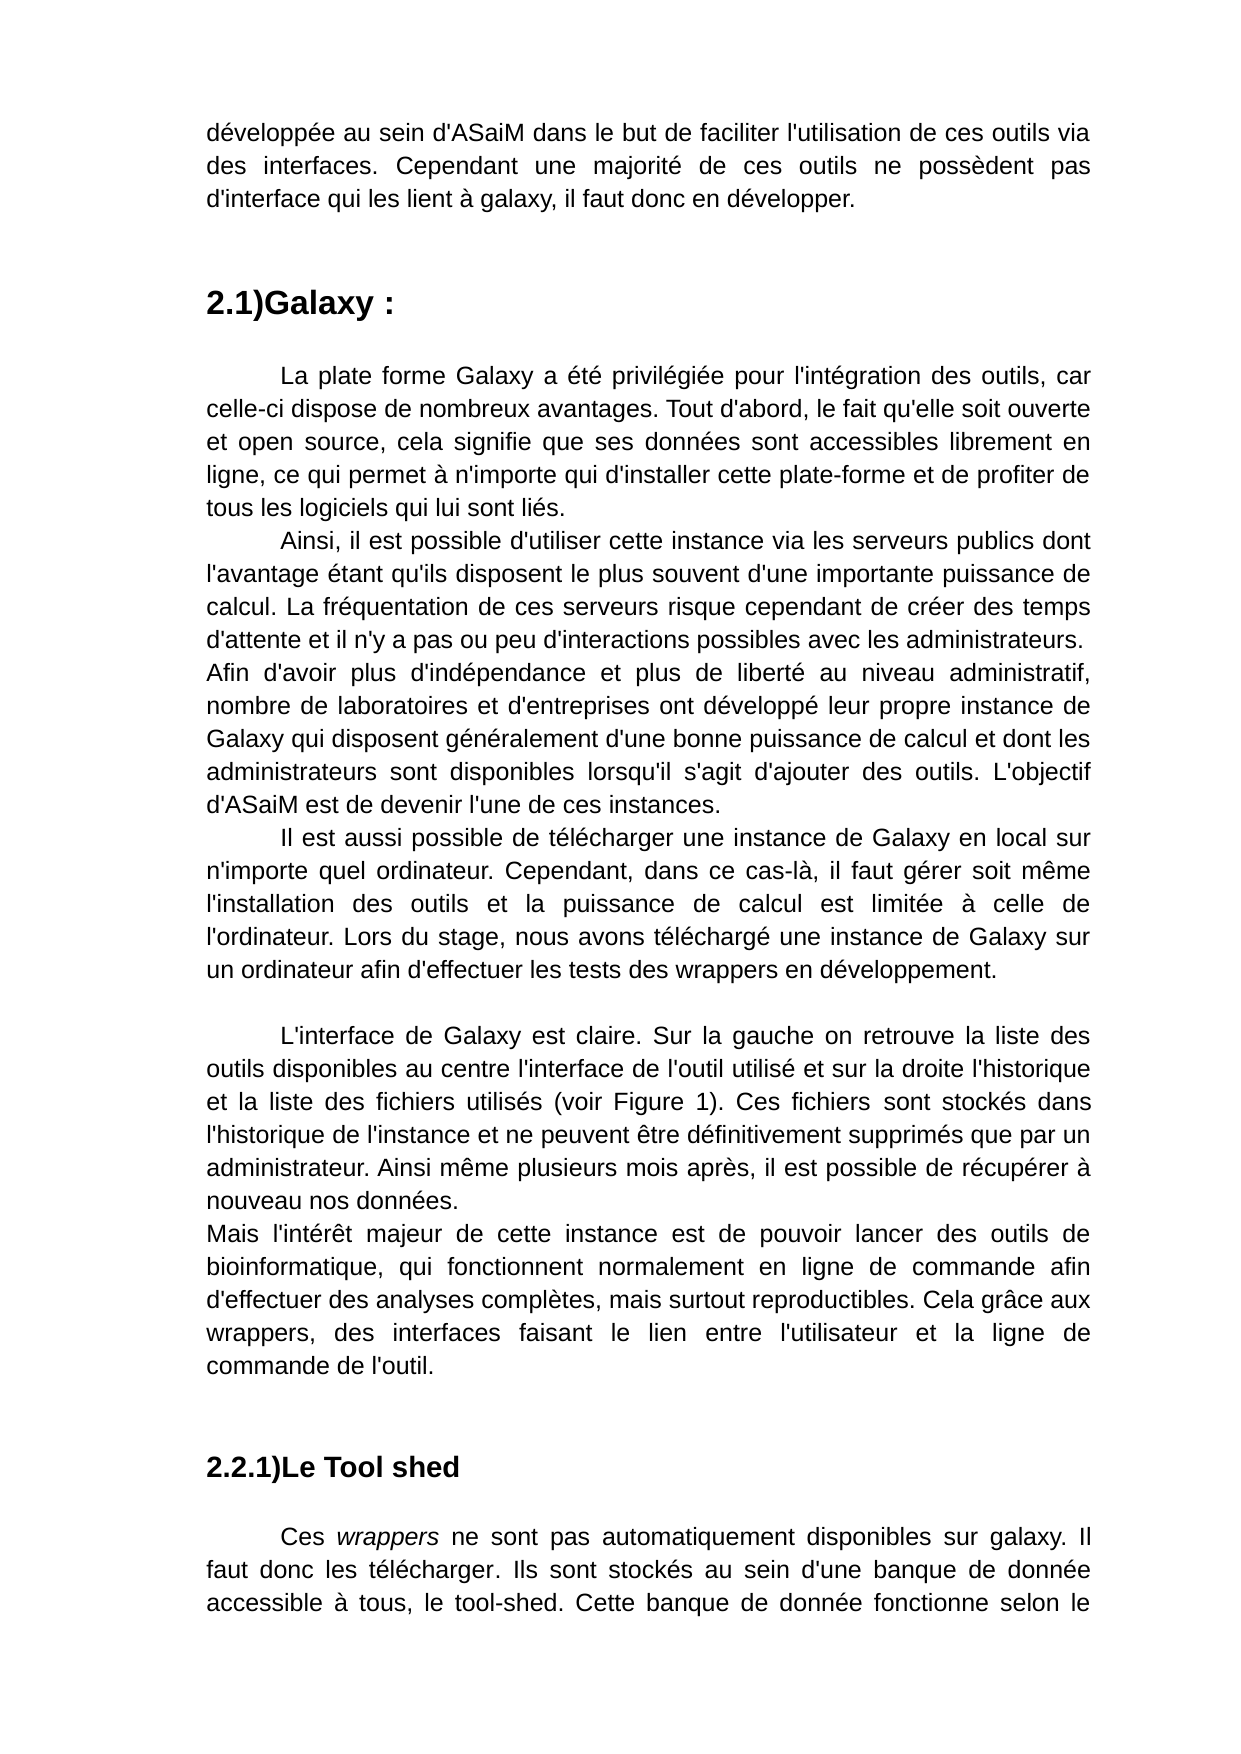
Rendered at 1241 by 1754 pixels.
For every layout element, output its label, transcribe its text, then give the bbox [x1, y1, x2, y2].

text Afin d'avoir plus d'indépendance et plus de liberté au niveau administratif, nombre de laboratoires et d'entreprises ont développé leur propre instance de Galaxy qui disposent généralement d'une bonne puissance de calcul et dont les administrateurs sont disponibles lorsqu'il s'agit d'ajouter des outils. L'objectif d'ASaiM est de devenir l'une de ces instances. [206, 658, 1092, 819]
text Ainsi, il est possible d'utiliser cette instance via les serveurs publics dont l'avantage étant qu'ils disposent le plus souvent d'une importante puissance de calcul. La fréquentation de ces serveurs risque cependant de créer des temps d'attente et il n'y a pas ou peu d'interactions possibles avec les administrateurs. [206, 526, 1092, 653]
text Il est aussi possible de télécharger une instance de Galaxy en local sur n'importe quel ordinateur. Cependant, dans ce cas-là, il faut gérer soit même l'installation des outils et la puissance de calcul est limitée à celle de l'ordinateur. Lors du stage, nous avons téléchargé une instance de Galaxy sur un ordinateur afin d'effectuer les tests des wrappers en développement. [206, 823, 1092, 984]
subtitle 2.2.1)Le Tool shed [206, 1450, 1092, 1484]
subtitle 2.1)Galaxy : [206, 283, 1092, 322]
text Ces wrappers ne sont pas automatiquement disponibles sur galaxy. Il faut donc les télécharger. Ils sont stockés au sein d'une banque de donnée accessible à tous, le tool-shed. Cette banque de donnée fonctionne selon le [206, 1522, 1092, 1617]
text développée au sein d'ASaiM dans le but de faciliter l'utilisation de ces outils via des interfaces. Cependant une majorité de ces outils ne possèdent pas d'interface qui les lient à galaxy, il faut donc en développer. [206, 118, 1092, 213]
text L'interface de Galaxy est claire. Sur la gauche on retrouve la liste des outils disponibles au centre l'interface de l'outil utilisé et sur la droite l'historique et la liste des fichiers utilisés (voir Figure 1). Ces fichiers sont stockés dans l'historique de l'instance et ne peuvent être définitivement supprimés que par un administrateur. Ainsi même plusieurs mois après, il est possible de récupérer à nouveau nos données. [206, 1021, 1092, 1215]
text La plate forme Galaxy a été privilégiée pour l'intégration des outils, car celle-ci dispose de nombreux avantages. Tout d'abord, le fait qu'elle soit ouverte et open source, cela signifie que ses données sont accessibles librement en ligne, ce qui permet à n'importe qui d'installer cette plate-forme et de profiter de tous les logiciels qui lui sont liés. [206, 361, 1092, 521]
text Mais l'intérêt majeur de cette instance est de pouvoir lancer des outils de bioinformatique, qui fonctionnent normalement en ligne de commande afin d'effectuer des analyses complètes, mais surtout reproductibles. Cela grâce aux wrappers, des interfaces faisant le lien entre l'utilisateur et la ligne de commande de l'outil. [206, 1219, 1092, 1380]
